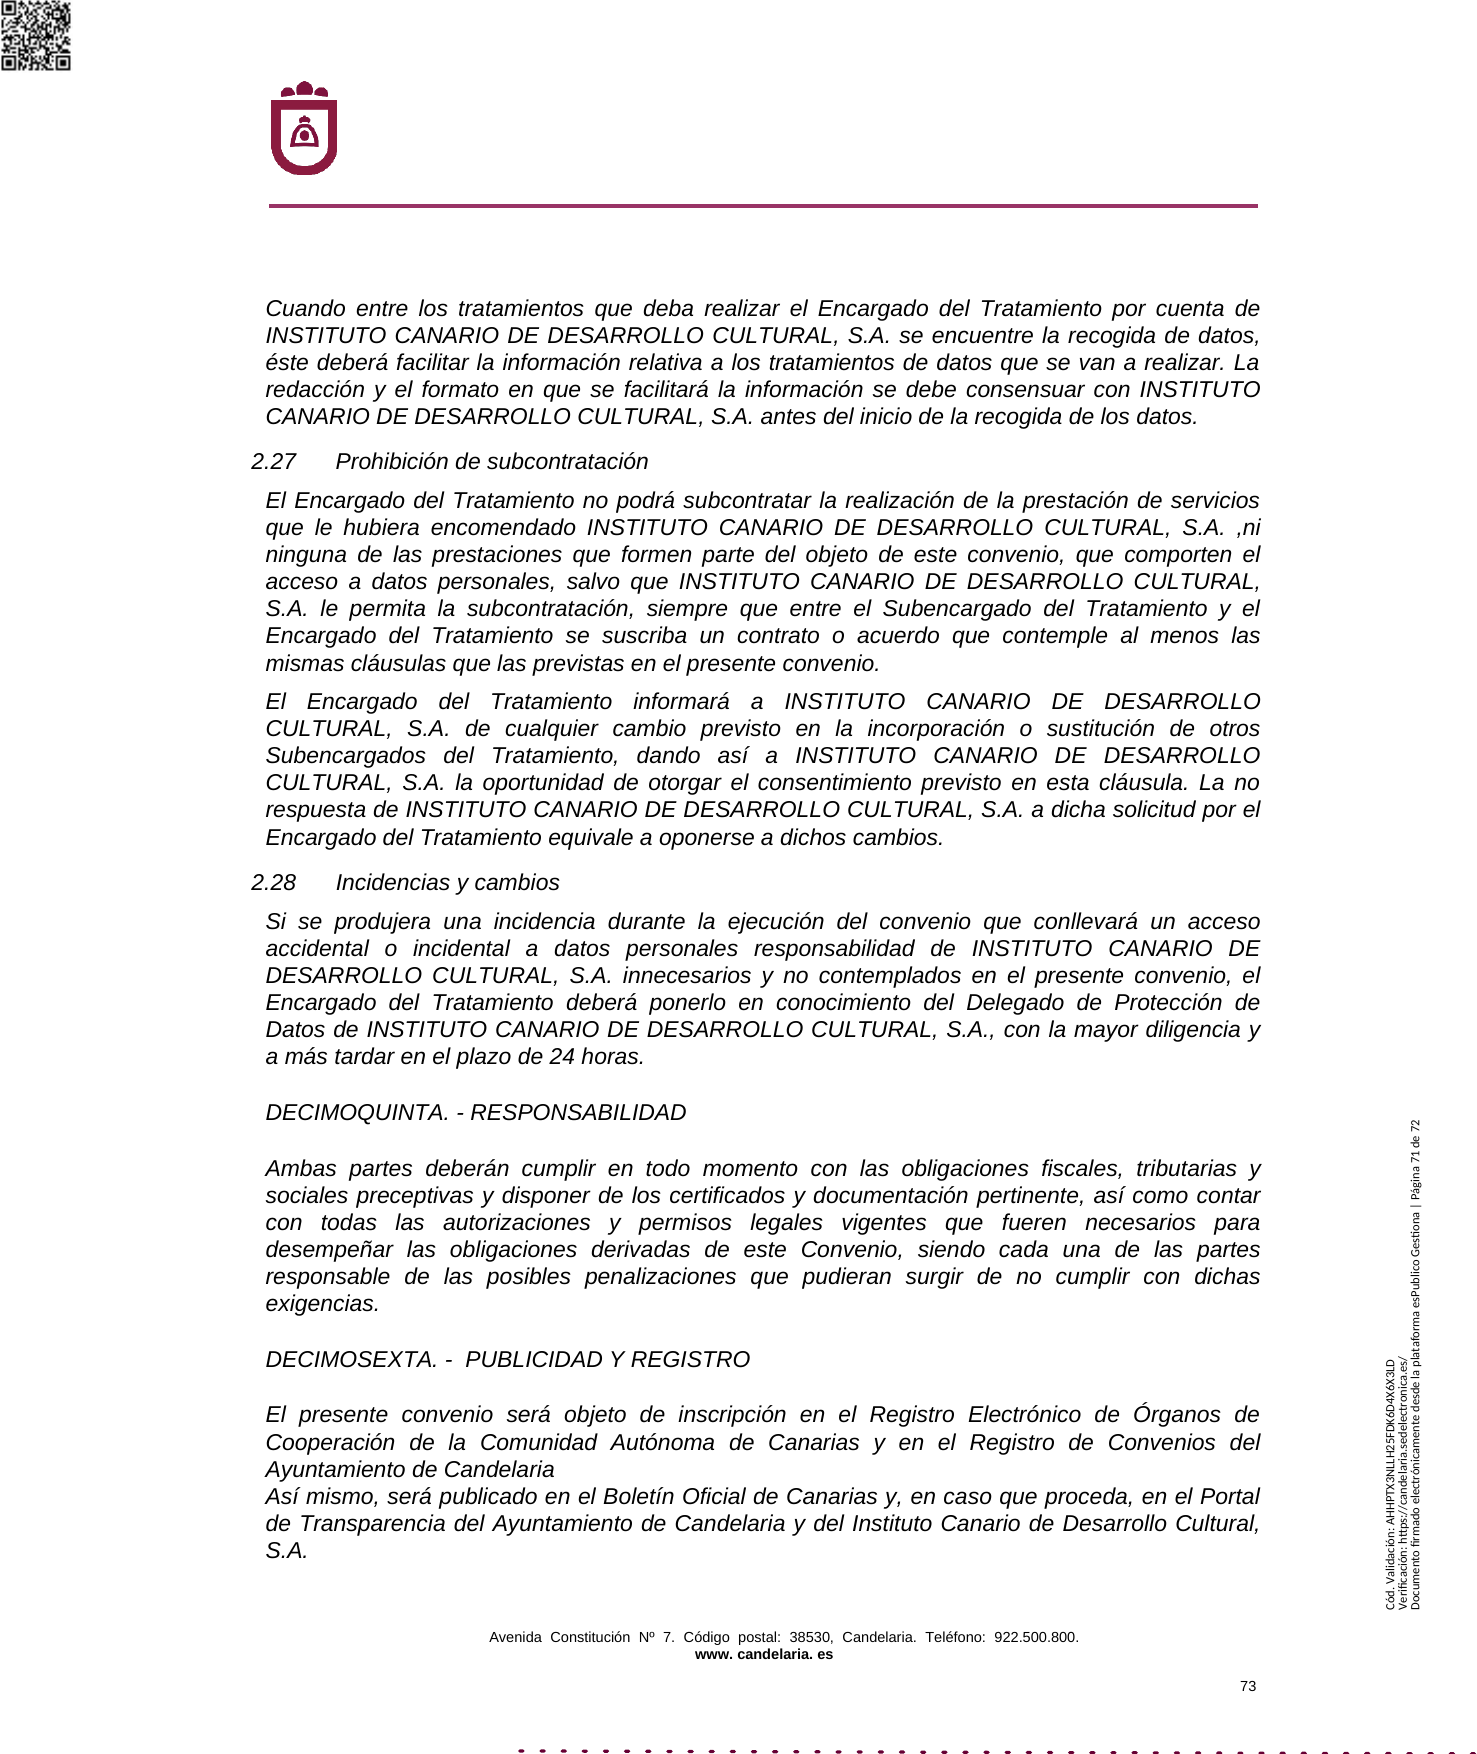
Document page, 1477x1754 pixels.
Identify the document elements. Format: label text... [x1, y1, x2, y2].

text Si se produjera una incidencia durante la ejecución del convenio que conllevará un acceso accidental o incidental a datos personales responsabilidad de INSTITUTO CANARIO DE DESARROLLO CULTURAL, S.A. innecesarios y no contemplados en el presente convenio, el Encargado del Tratamiento deberá ponerlo en conocimiento del Delegado de Protección de Datos de INSTITUTO CANARIO DE DESARROLLO CULTURAL, S.A., con la mayor diligencia y a más tardar en el plazo de 24 horas. [265, 908, 1263, 1069]
text 2.28 Incidencias y cambios [251, 868, 1270, 895]
text DECIMOSEXTA. - PUBLICIDAD Y REGISTRO [265, 1346, 1263, 1372]
text El Encargado del Tratamiento no podrá subcontratar la realización de la prestación de servicios que le hubiera encomendado INSTITUTO CANARIO DE DESARROLLO CULTURAL, S.A. ,ni ninguna de las prestaciones que formen parte del objeto de este convenio, que comporten el acceso a datos personales, salvo que INSTITUTO CANARIO DE DESARROLLO CULTURAL, S.A. le permita la subcontratación, siempre que entre el Subencargado del Tratamiento y el Encargado del Tratamiento se suscriba un contrato o acuerdo que contemple al menos las mismas cláusulas que las previstas en el presente convenio. [265, 487, 1263, 676]
text Ambas partes deberán cumplir en todo momento con las obligaciones fiscales, tributarias y sociales preceptivas y disponer de los certificados y documentación pertinente, así como contar con todas las autorizaciones y permisos legales vigentes que fueren necesarios para desempeñar las obligaciones derivadas de este Convenio, siendo cada una de las partes responsable de las posibles penalizaciones que pudieran surgir de no cumplir con dichas exigencias. [265, 1154, 1263, 1316]
text DECIMOQUINTA. - RESPONSABILIDAD [265, 1099, 1263, 1125]
text El Encargado del Tratamiento informará a INSTITUTO CANARIO DE DESARROLLO CULTURAL, S.A. de cualquier cambio previsto en la incorporación o sustitución de otros Subencargados del Tratamiento, dando así a INSTITUTO CANARIO DE DESARROLLO CULTURAL, S.A. la oportunidad de otorgar el consentimiento previsto en esta cláusula. La no respuesta de INSTITUTO CANARIO DE DESARROLLO CULTURAL, S.A. a dicha solicitud por el Encargado del Tratamiento equivale a oponerse a dichos cambios. [265, 688, 1263, 850]
text Así mismo, será publicado en el Boletín Oficial de Canarias y, en caso que proceda, en el Portal de Transparencia del Ayuntamiento de Candelaria y del Instituto Canario de Desarrollo Cultural, S.A. [265, 1483, 1263, 1564]
text 2.27 Prohibición de subcontratación [251, 448, 1270, 474]
text El presente convenio será objeto de inscripción en el Registro Electrónico de Órganos de Cooperación de la Comunidad Autónoma de Canarias y en el Registro de Convenios del Ayuntamiento de Candelaria [265, 1401, 1263, 1482]
text Cuando entre los tratamientos que deba realizar el Encargado del Tratamiento por cuenta de INSTITUTO CANARIO DE DESARROLLO CULTURAL, S.A. se encuentre la recogida de datos, éste deberá facilitar la información relativa a los tratamientos de datos que se van a realizar. La redacción y el formato en que se facilitará la información se debe consensuar con INSTITUTO CANARIO DE DESARROLLO CULTURAL, S.A. antes del inicio de la recogida de los datos. [265, 295, 1263, 429]
